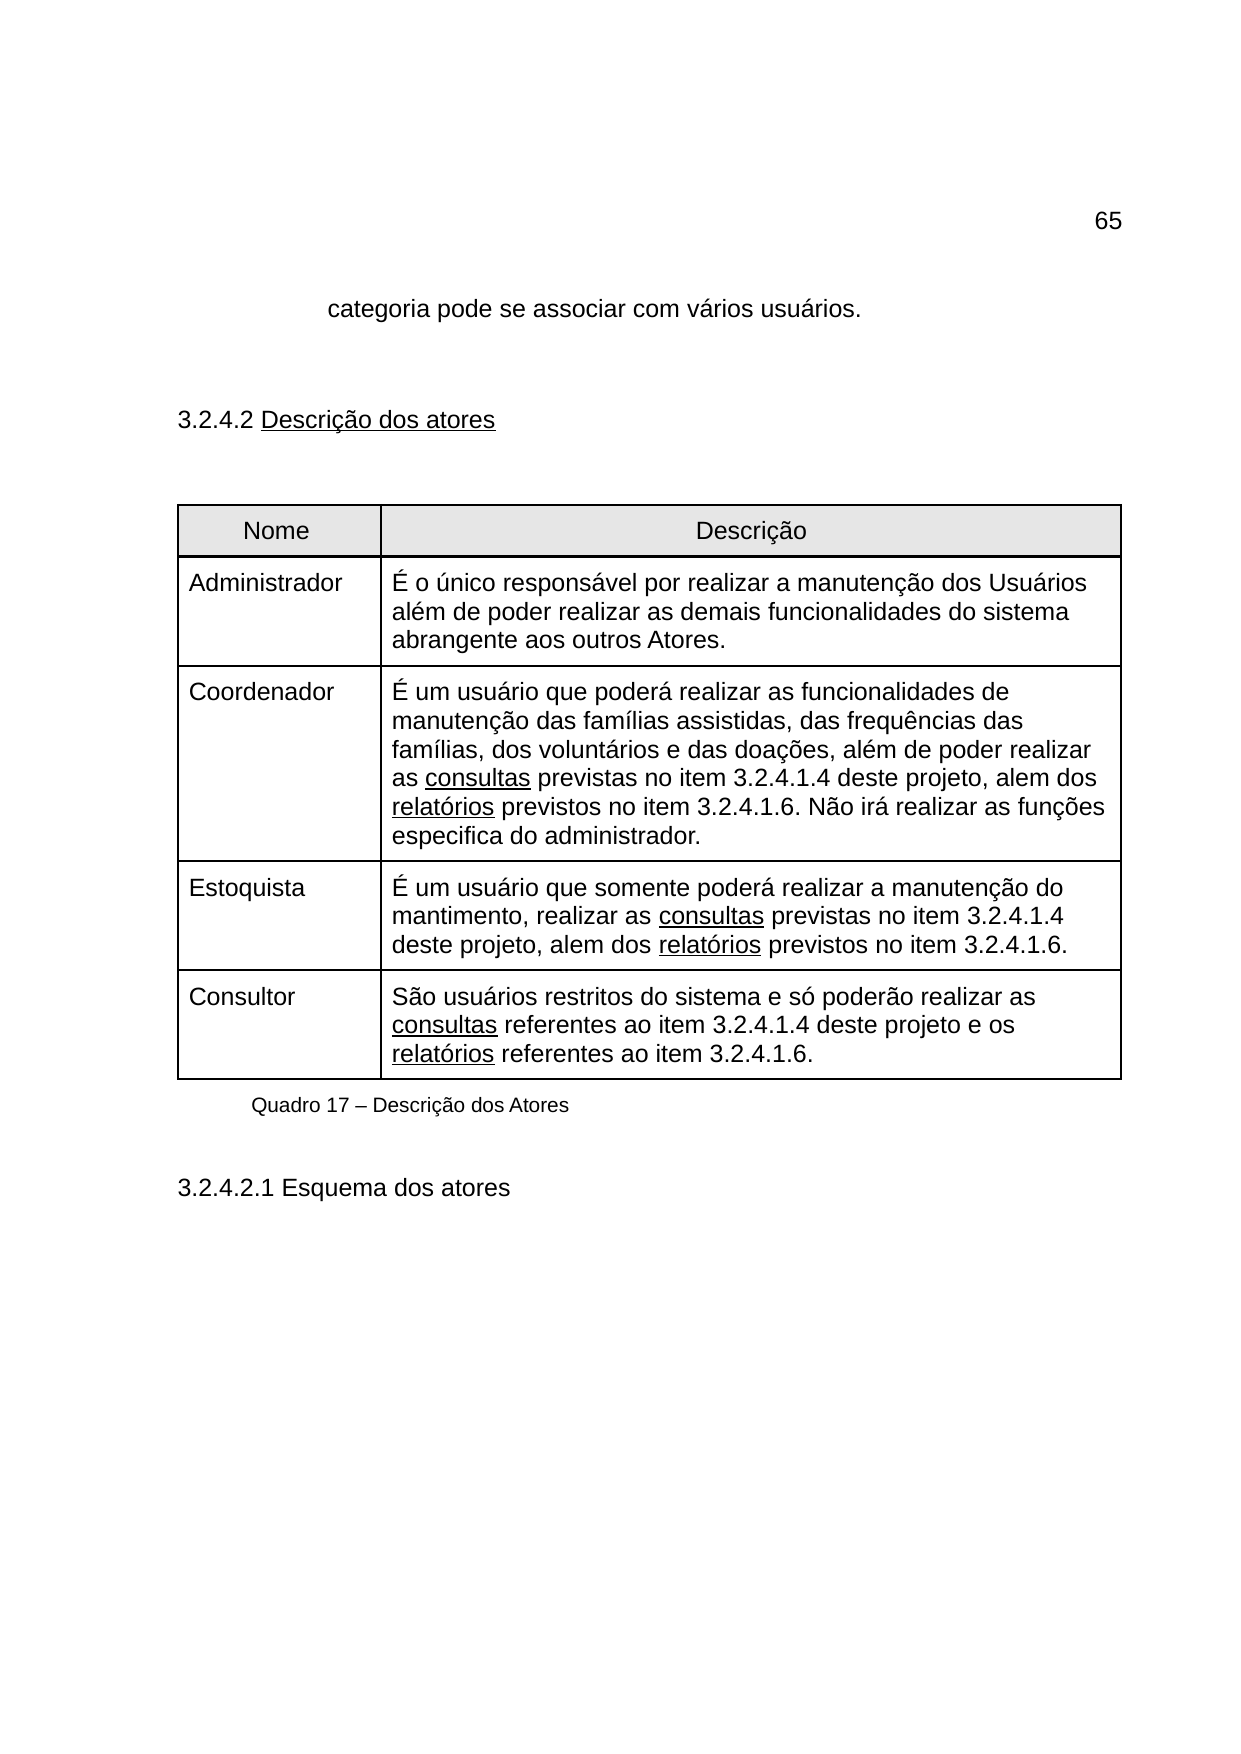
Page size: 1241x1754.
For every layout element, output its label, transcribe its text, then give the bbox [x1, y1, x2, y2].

table_header Nome [179, 506, 380, 555]
table_cell É um usuário que poderá realizar as funcionalidades de manutenção das famílias assistidas, das frequências das famílias, dos voluntários e das doações, além de poder realizar as consultas previstas no item 3.2.4.1.4 deste projeto, alem dos relatórios previstos no item 3.2.4.1.6. Não irá realizar as funções especifica do administrador. [382, 667, 1120, 860]
table_cell Administrador [179, 558, 380, 664]
table_cell São usuários restritos do sistema e só poderão realizar as consultas referentes ao item 3.2.4.1.4 deste projeto e os relatórios referentes ao item 3.2.4.1.6. [382, 971, 1120, 1078]
table_cell Consultor [179, 971, 380, 1078]
table_header Descrição [382, 506, 1120, 555]
table_cell Estoquista [179, 862, 380, 969]
table_cell Coordenador [179, 667, 380, 860]
list categoria pode se associar com vários usuários. [290, 294, 1122, 322]
table_cell É o único responsável por realizar a manutenção dos Usuários além de poder realizar as demais funcionalidades do sistema abrangente aos outros Atores. [382, 558, 1120, 664]
text Quadro 17 – Descrição dos Atores [177, 1093, 1122, 1117]
table_cell É um usuário que somente poderá realizar a manutenção do mantimento, realizar as consultas previstas no item 3.2.4.1.4 deste projeto, alem dos relatórios previstos no item 3.2.4.1.6. [382, 862, 1120, 969]
subtitle 3.2.4.2 Descrição dos atores [177, 405, 1122, 434]
text 3.2.4.2.1 Esquema dos atores [177, 1172, 1122, 1201]
